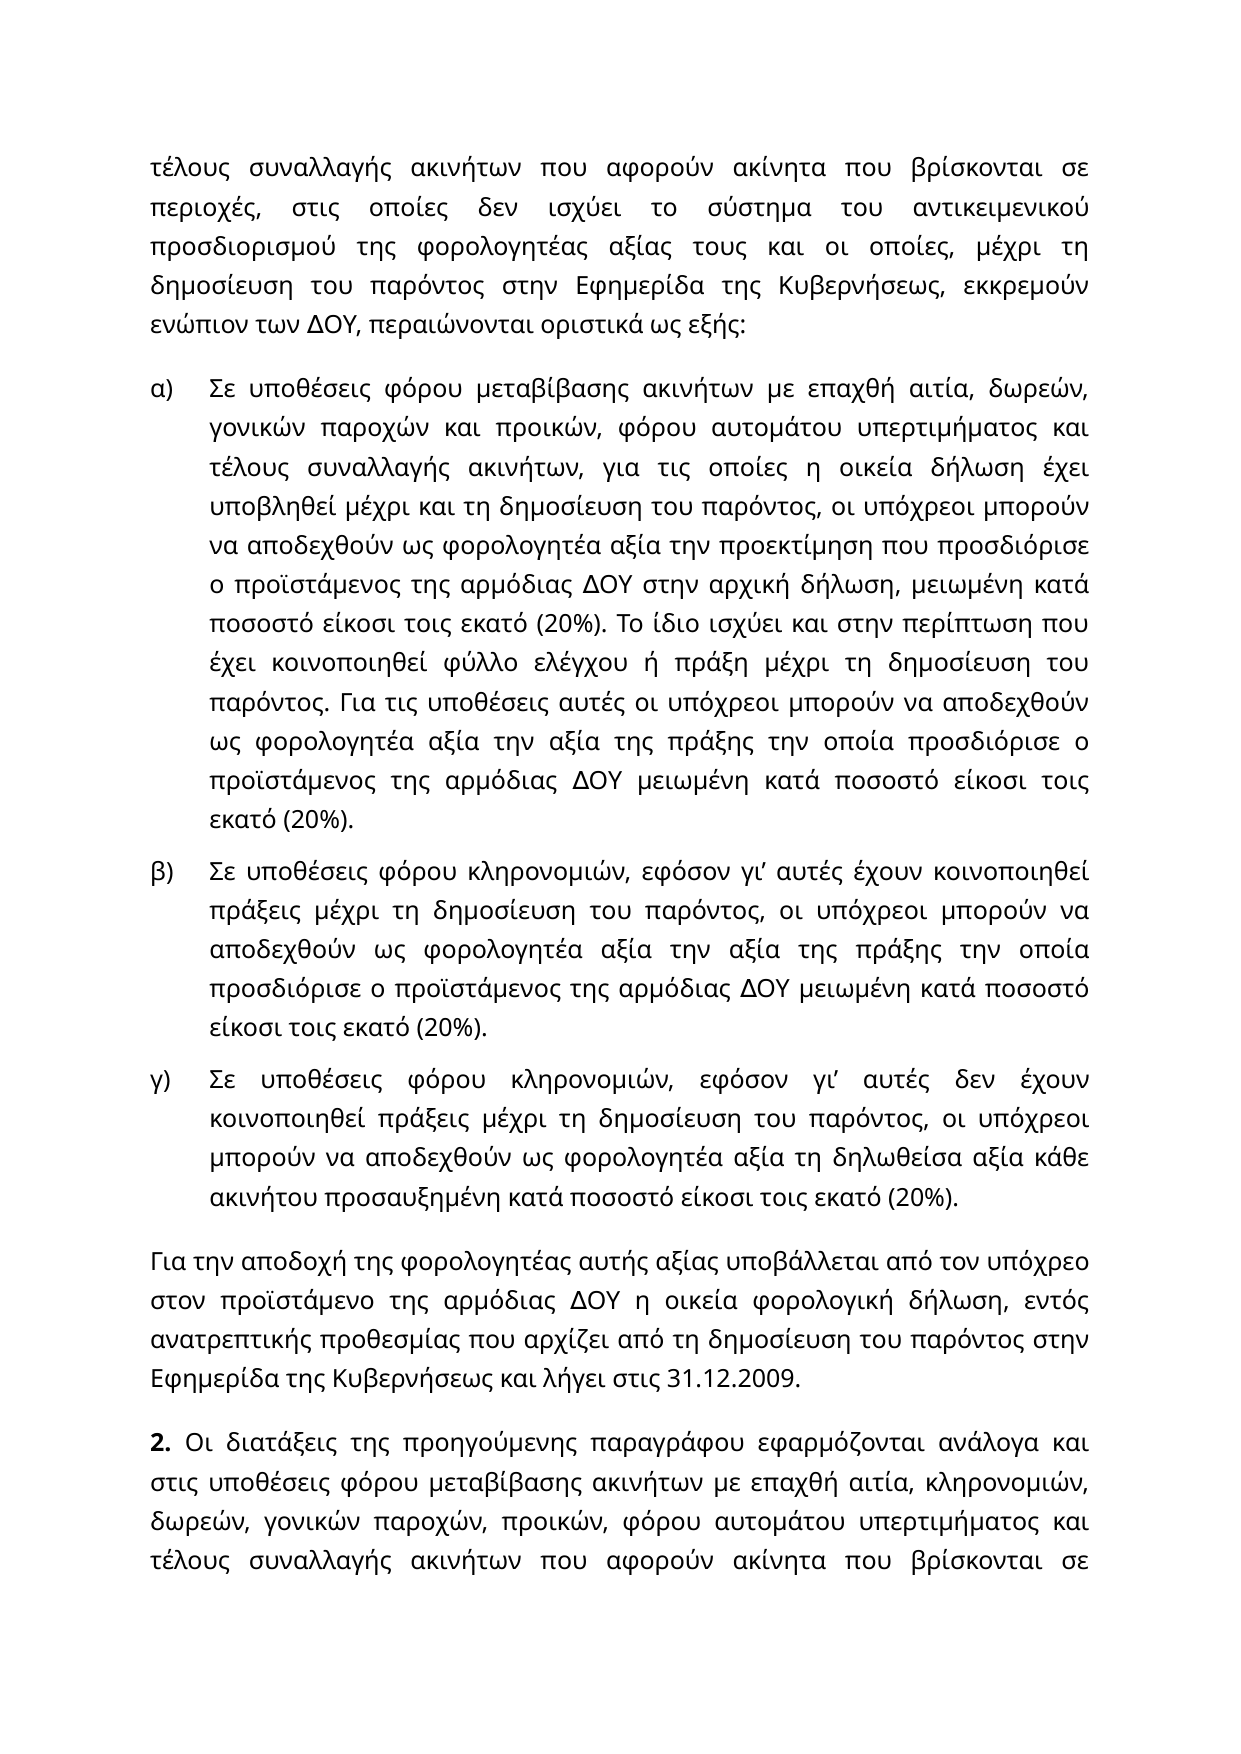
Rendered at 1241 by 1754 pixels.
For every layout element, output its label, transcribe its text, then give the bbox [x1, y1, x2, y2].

text 2. Οι διατάξεις της προηγούµενης παραγράφου εφαρµόζονται ανάλογα και στις υποθέσεις φόρου µεταβίβασης ακινήτων µε επαχθή αιτία, κληρονοµιών, δωρεών, γονικών παροχών, προικών, φόρου αυτοµάτου υπερτιµήµατος και τέλους συναλλαγής ακινήτων που αφορούν ακίνητα που βρίσκονται σε [150, 1425, 1090, 1577]
list β) Σε υποθέσεις φόρου κληρονοµιών, εφόσον γι’ αυτές έχουν κοινοποιηθεί πράξεις µέχρι τη δηµοσίευση του παρόντος, οι υπόχρεοι µπορούν να αποδεχθούν ως φορολογητέα αξία την αξία της πράξης την οποία προσδιόρισε ο προϊστάµενος της αρµόδιας ∆ΟΥ µειωµένη κατά ποσοστό είκοσι τοις εκατό (20%). [150, 853, 1090, 1044]
text τέλους συναλλαγής ακινήτων που αφορούν ακίνητα που βρίσκονται σε περιοχές, στις οποίες δεν ισχύει το σύστηµα του αντικειµενικού προσδιορισµού της φορολογητέας αξίας τους και οι οποίες, µέχρι τη δηµοσίευση του παρόντος στην Εφηµερίδα της Κυβερνήσεως, εκκρεµούν ενώπιον των ∆ΟΥ, περαιώνονται οριστικά ως εξής: [150, 150, 1090, 341]
list α) Σε υποθέσεις φόρου µεταβίβασης ακινήτων µε επαχθή αιτία, δωρεών, γονικών παροχών και προικών, φόρου αυτοµάτου υπερτιµήµατος και τέλους συναλλαγής ακινήτων, για τις οποίες η οικεία δήλωση έχει υποβληθεί µέχρι και τη δηµοσίευση του παρόντος, οι υπόχρεοι µπορούν να αποδεχθούν ως φορολογητέα αξία την προεκτίµηση που προσδιόρισε ο προϊστάµενος της αρµόδιας ∆ΟΥ στην αρχική δήλωση, µειωµένη κατά ποσοστό είκοσι τοις εκατό (20%). Το ίδιο ισχύει και στην περίπτωση που έχει κοινοποιηθεί φύλλο ελέγχου ή πράξη µέχρι τη δηµοσίευση του παρόντος. Για τις υποθέσεις αυτές οι υπόχρεοι µπορούν να αποδεχθούν ως φορολογητέα αξία την αξία της πράξης την οποία προσδιόρισε ο προϊστάµενος της αρµόδιας ∆ΟΥ µειωµένη κατά ποσοστό είκοσι τοις εκατό (20%). [150, 371, 1090, 836]
list γ) Σε υποθέσεις φόρου κληρονοµιών, εφόσον γι’ αυτές δεν έχουν κοινοποιηθεί πράξεις µέχρι τη δηµοσίευση του παρόντος, οι υπόχρεοι µπορούν να αποδεχθούν ως φορολογητέα αξία τη δηλωθείσα αξία κάθε ακινήτου προσαυξηµένη κατά ποσοστό είκοσι τοις εκατό (20%). [150, 1062, 1090, 1213]
text Για την αποδοχή της φορολογητέας αυτής αξίας υποβάλλεται από τον υπόχρεο στον προϊστάµενο της αρµόδιας ∆ΟΥ η οικεία φορολογική δήλωση, εντός ανατρεπτικής προθεσµίας που αρχίζει από τη δηµοσίευση του παρόντος στην Εφηµερίδα της Κυβερνήσεως και λήγει στις 31.12.2009. [150, 1243, 1090, 1395]
